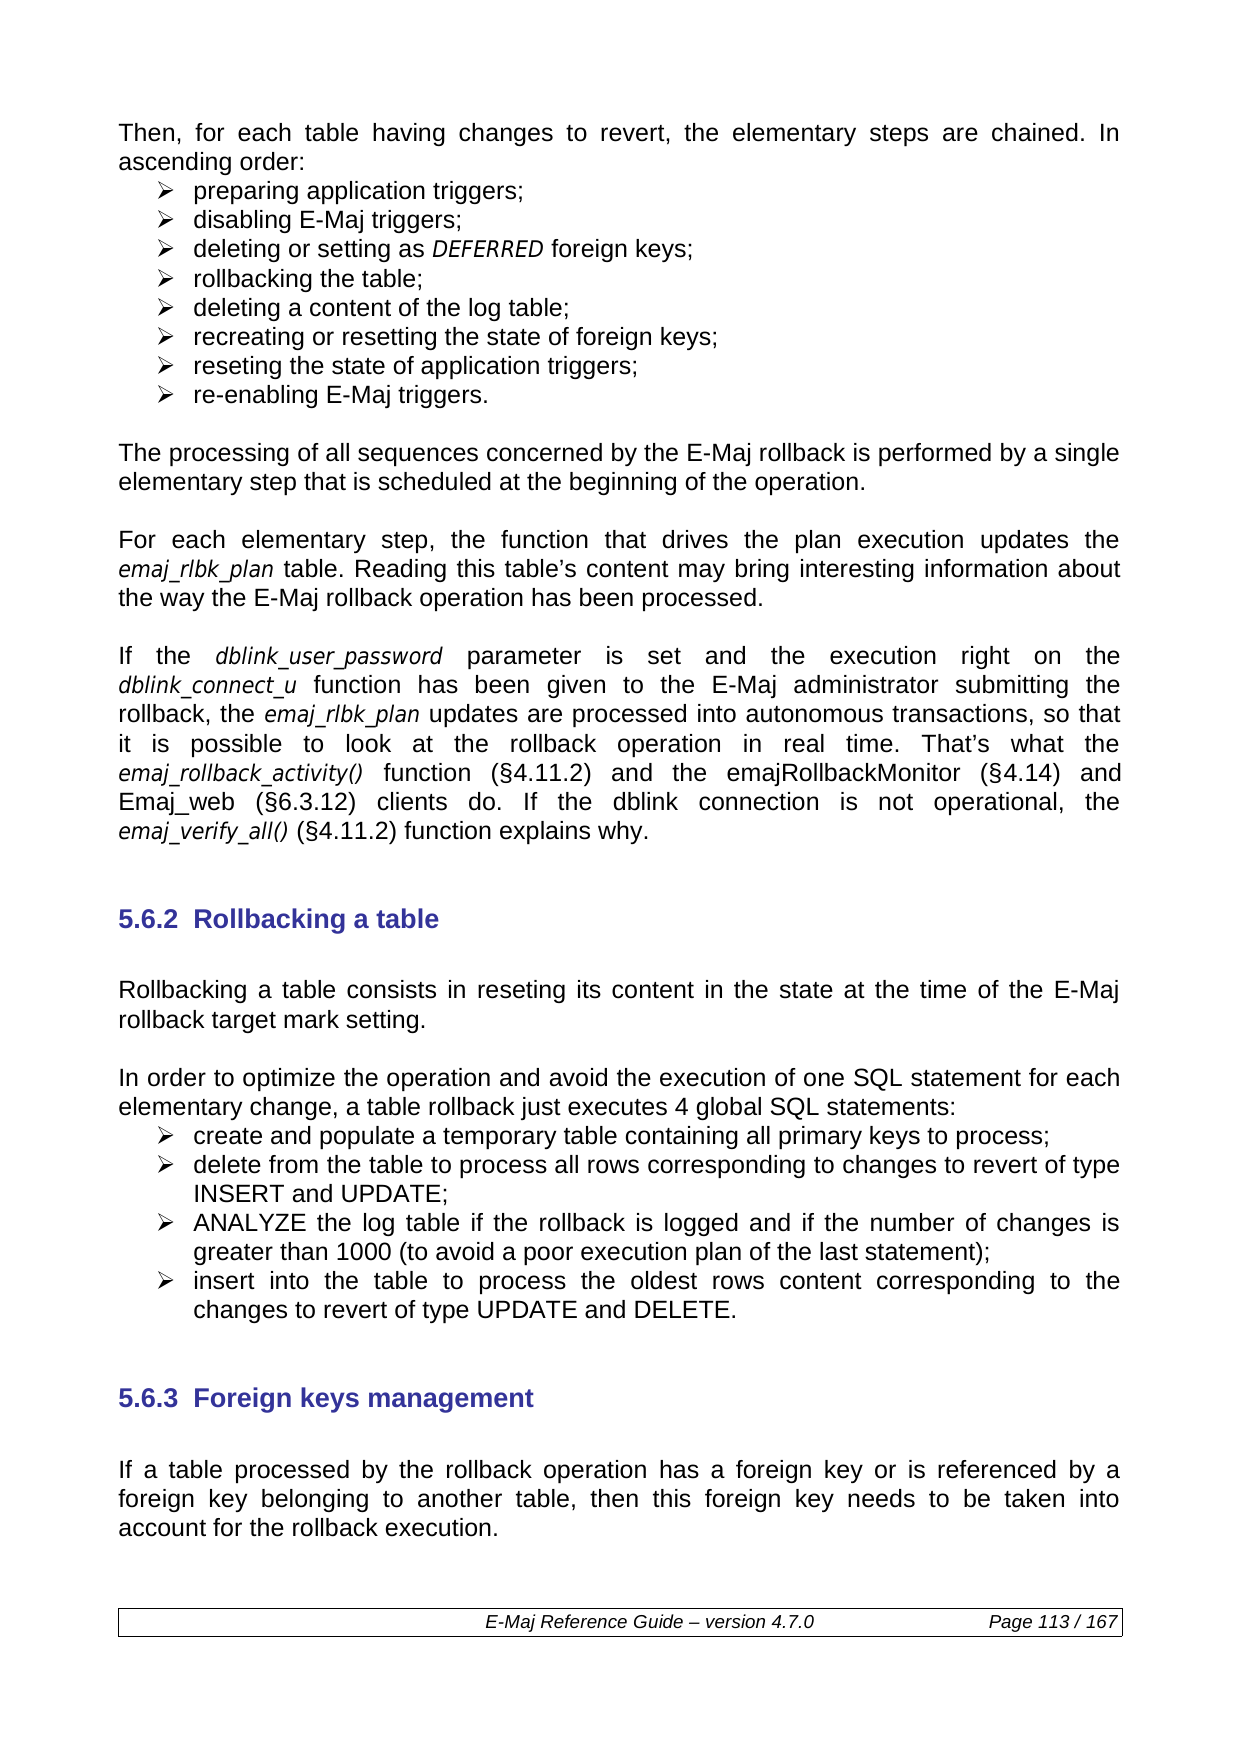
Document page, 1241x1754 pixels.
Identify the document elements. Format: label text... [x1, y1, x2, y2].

list ANALYZE the log table if the rollback is logged and if the number of changes is greater than 1000 (to avoid a poor execution plan of the last statement); [156, 1208, 1122, 1266]
text If the dblink_user_password parameter is set and the execution right on the dblink_connect_u function has been given to the E-Maj administrator submitting the rollback, the emaj_rlbk_plan updates are processed into autonomous transactions, so that it is possible to look at the rollback operation in real time. That’s what the emaj_rollback_activity() function (§4.11.2) and the emajRollbackMonitor (§4.14) and Emaj_web (§6.3.12) clients do. If the dblink connection is not operational, the emaj_verify_all() (§4.11.2) function explains why. [118, 641, 1122, 845]
list create and populate a temporary table containing all primary keys to process; [156, 1121, 1122, 1150]
text For each elementary step, the function that drives the plan execution updates the emaj_rlbk_plan table. Reading this table’s content may bring interesting information about the way the E-Maj rollback operation has been processed. [118, 525, 1122, 612]
subtitle Foreign keys management [118, 1382, 1122, 1413]
list disabling E-Maj triggers; [156, 205, 1122, 234]
list deleting a content of the log table; [156, 292, 1122, 322]
text If a table processed by the rollback operation has a foreign key or is referenced by a foreign key belonging to another table, then this foreign key needs to be taken into account for the rollback execution. [118, 1455, 1122, 1542]
list delete from the table to process all rows corresponding to changes to revert of type INSERT and UPDATE; [156, 1150, 1122, 1208]
text Then, for each table having changes to revert, the elementary steps are chained. In ascending order: [118, 118, 1122, 176]
list insert into the table to process the oldest rows content corresponding to the changes to revert of type UPDATE and DELETE. [156, 1266, 1122, 1324]
list deleting or setting as DEFERRED foreign keys; [156, 234, 1122, 263]
subtitle Rollbacking a table [118, 903, 1122, 934]
list recreating or resetting the state of foreign keys; [156, 322, 1122, 351]
list preparing application triggers; [156, 176, 1122, 205]
list reseting the state of application triggers; [156, 351, 1122, 380]
list re-enabling E-Maj triggers. [156, 380, 1122, 409]
list rollbacking the table; [156, 263, 1122, 292]
text In order to optimize the operation and avoid the execution of one SQL statement for each elementary change, a table rollback just executes 4 global SQL statements: [118, 1063, 1122, 1121]
text The processing of all sequences concerned by the E-Maj rollback is performed by a single elementary step that is scheduled at the beginning of the operation. [118, 438, 1122, 496]
text Rollbacking a table consists in reseting its content in the state at the time of the E-Maj rollback target mark setting. [118, 975, 1122, 1033]
